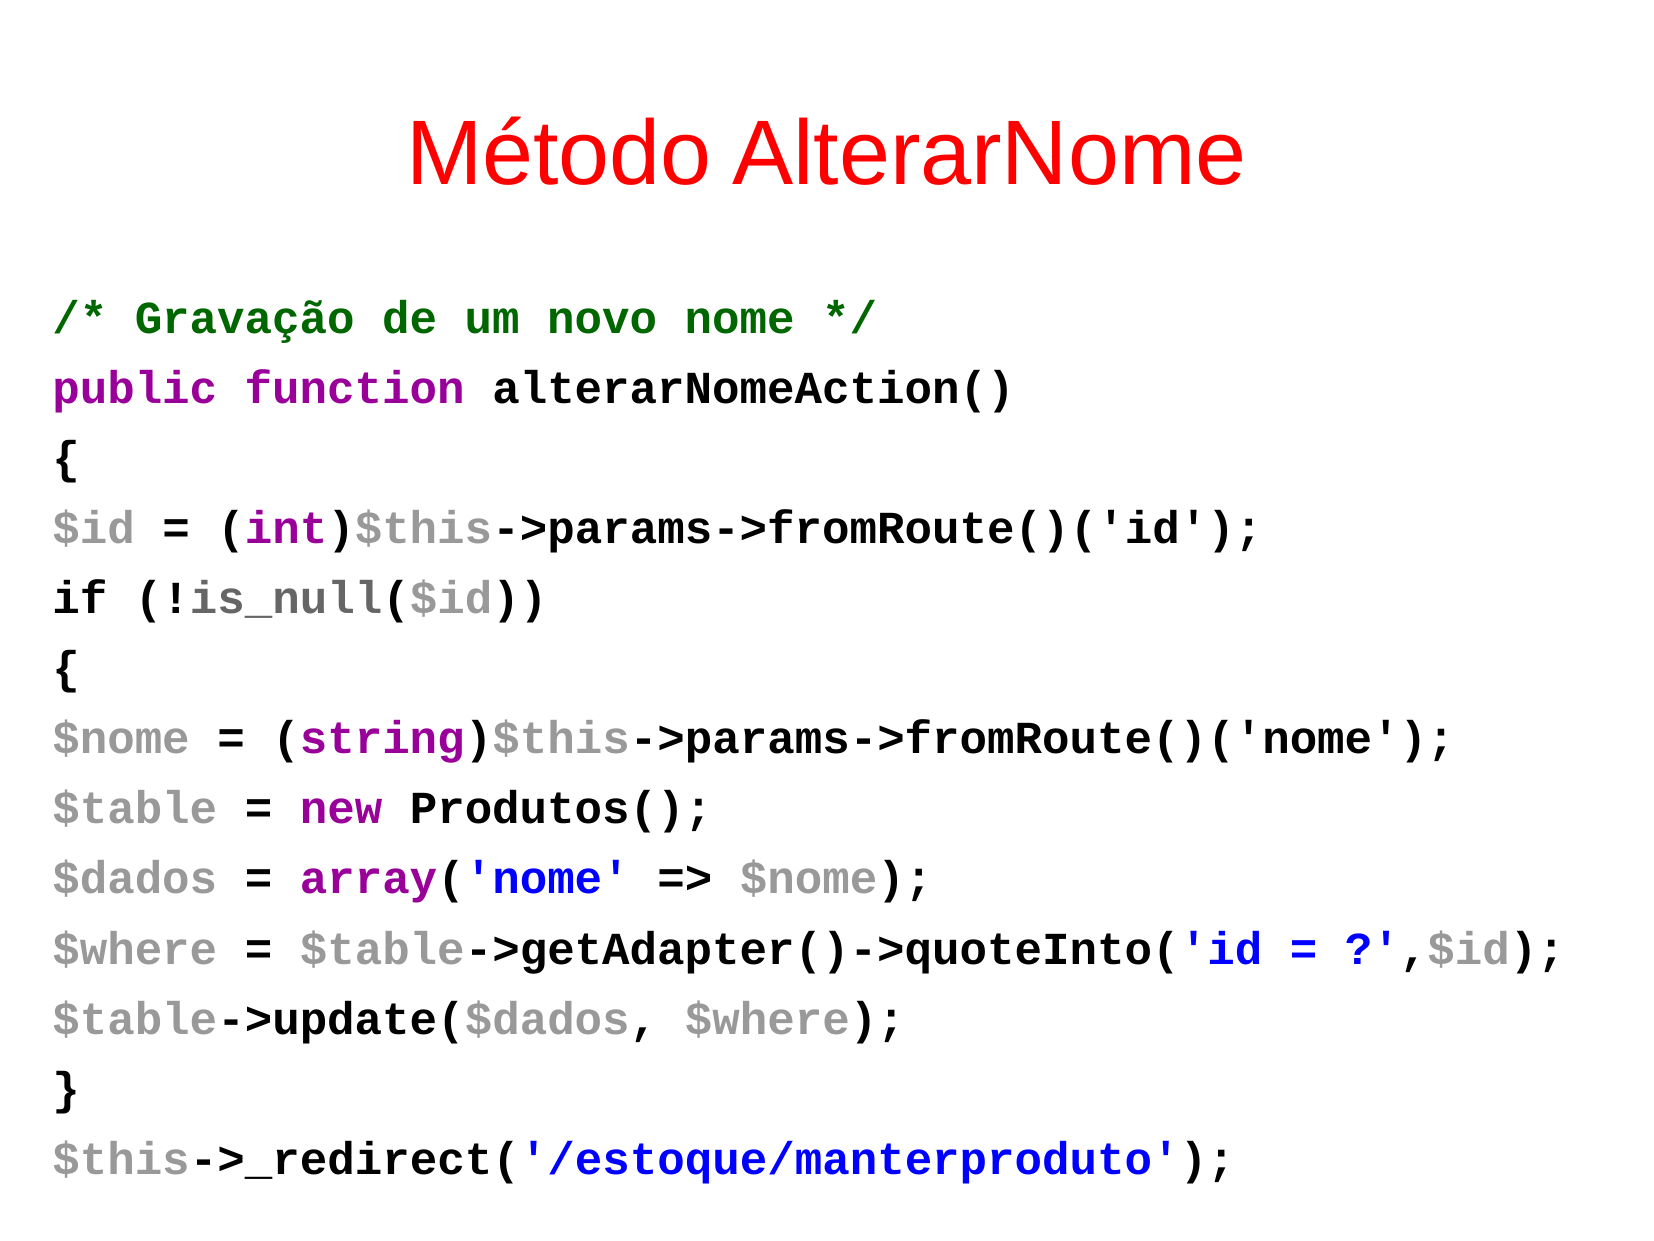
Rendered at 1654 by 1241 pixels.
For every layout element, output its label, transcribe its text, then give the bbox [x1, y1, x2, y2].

list /* Gravação de um novo nome */ public function alterarNomeAction() { $id = (int)$this->params->fromRoute()('id'); if (!is_null($id)) { $nome = (string)$this->params->fromRoute()('nome'); $table = new Produtos(); $dados = array('nome' => $nome); $where = $table->getAdapter()->quoteInto('id = ?',$id); $table->update($dados, $where); } $this->_redirect('/estoque/manterproduto'); [52, 295, 1636, 1229]
title Método AlterarNome [82, 49, 1571, 257]
